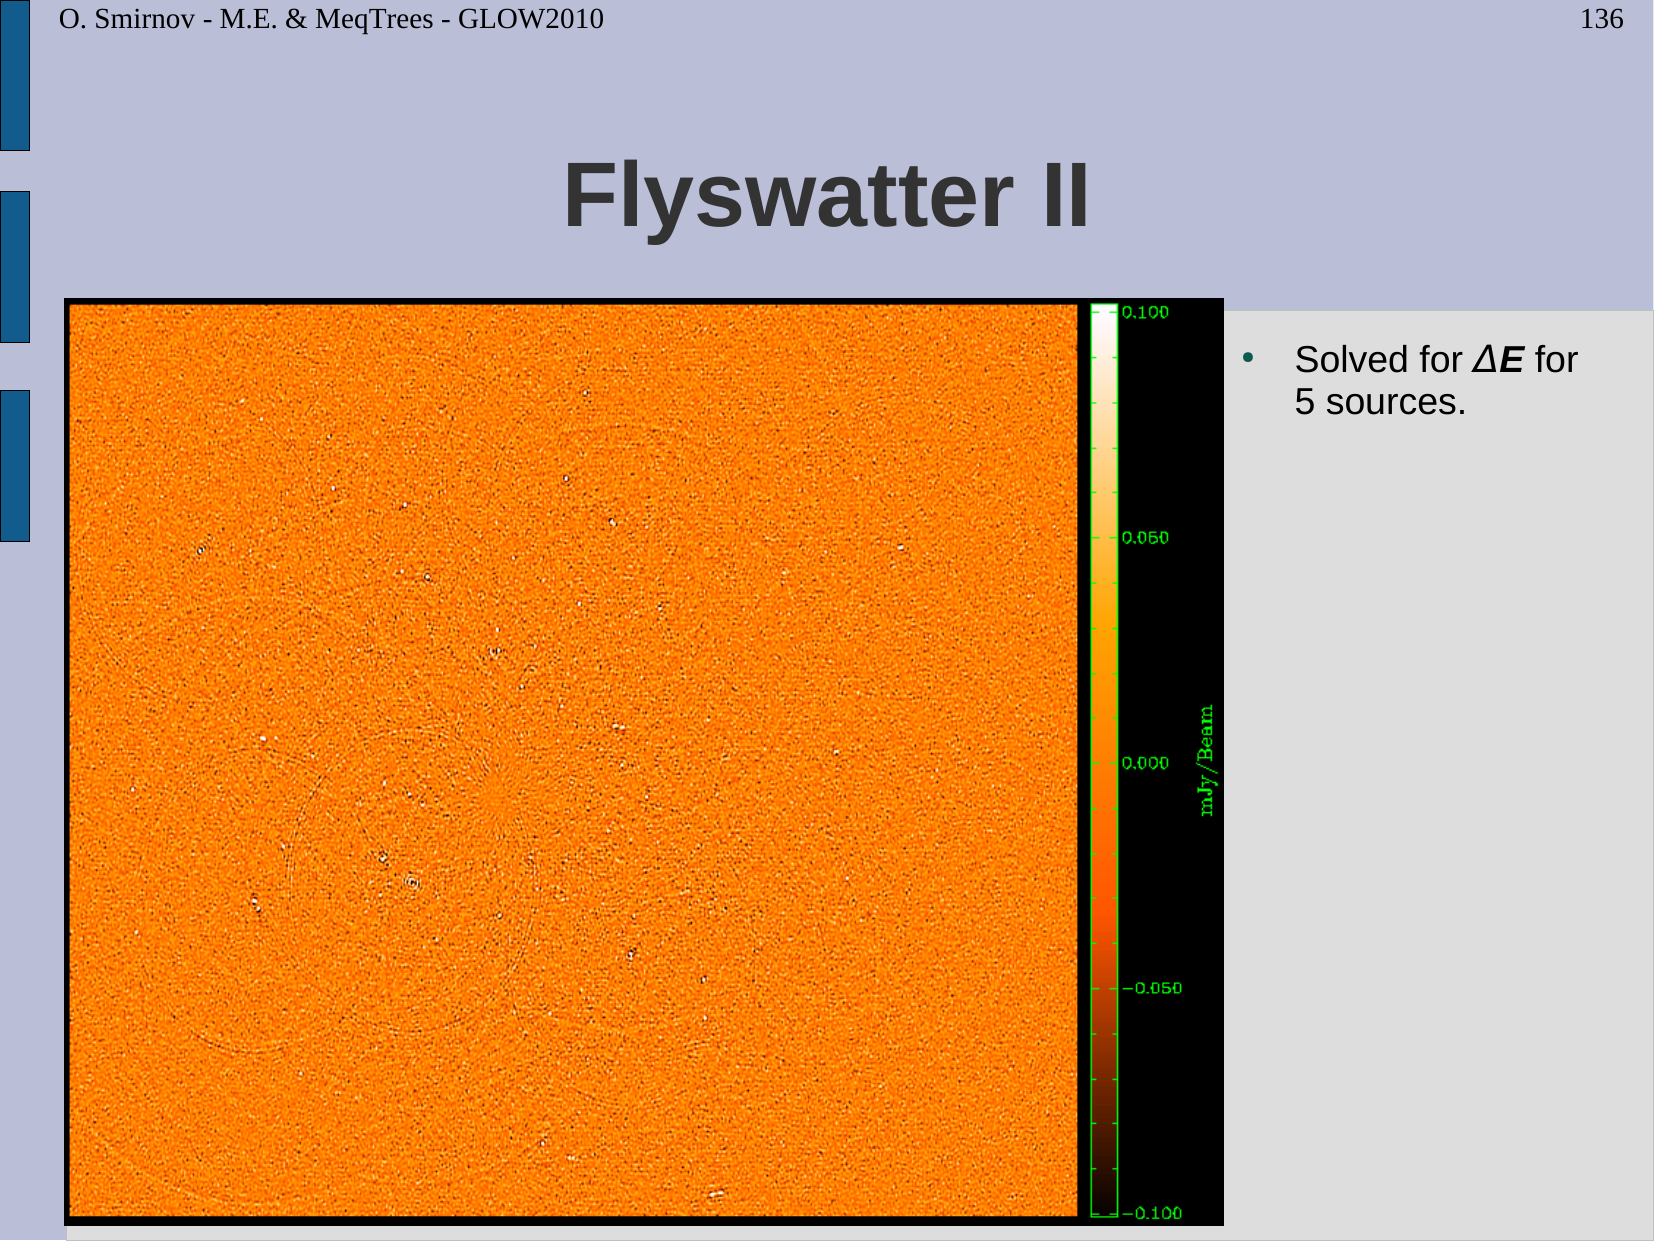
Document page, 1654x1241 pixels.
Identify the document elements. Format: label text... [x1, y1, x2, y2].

title Flyswatter II [121, 91, 1534, 299]
picture [64, 298, 1224, 1226]
list Solved for ΔE for 5 sources. [1223, 337, 1654, 1163]
